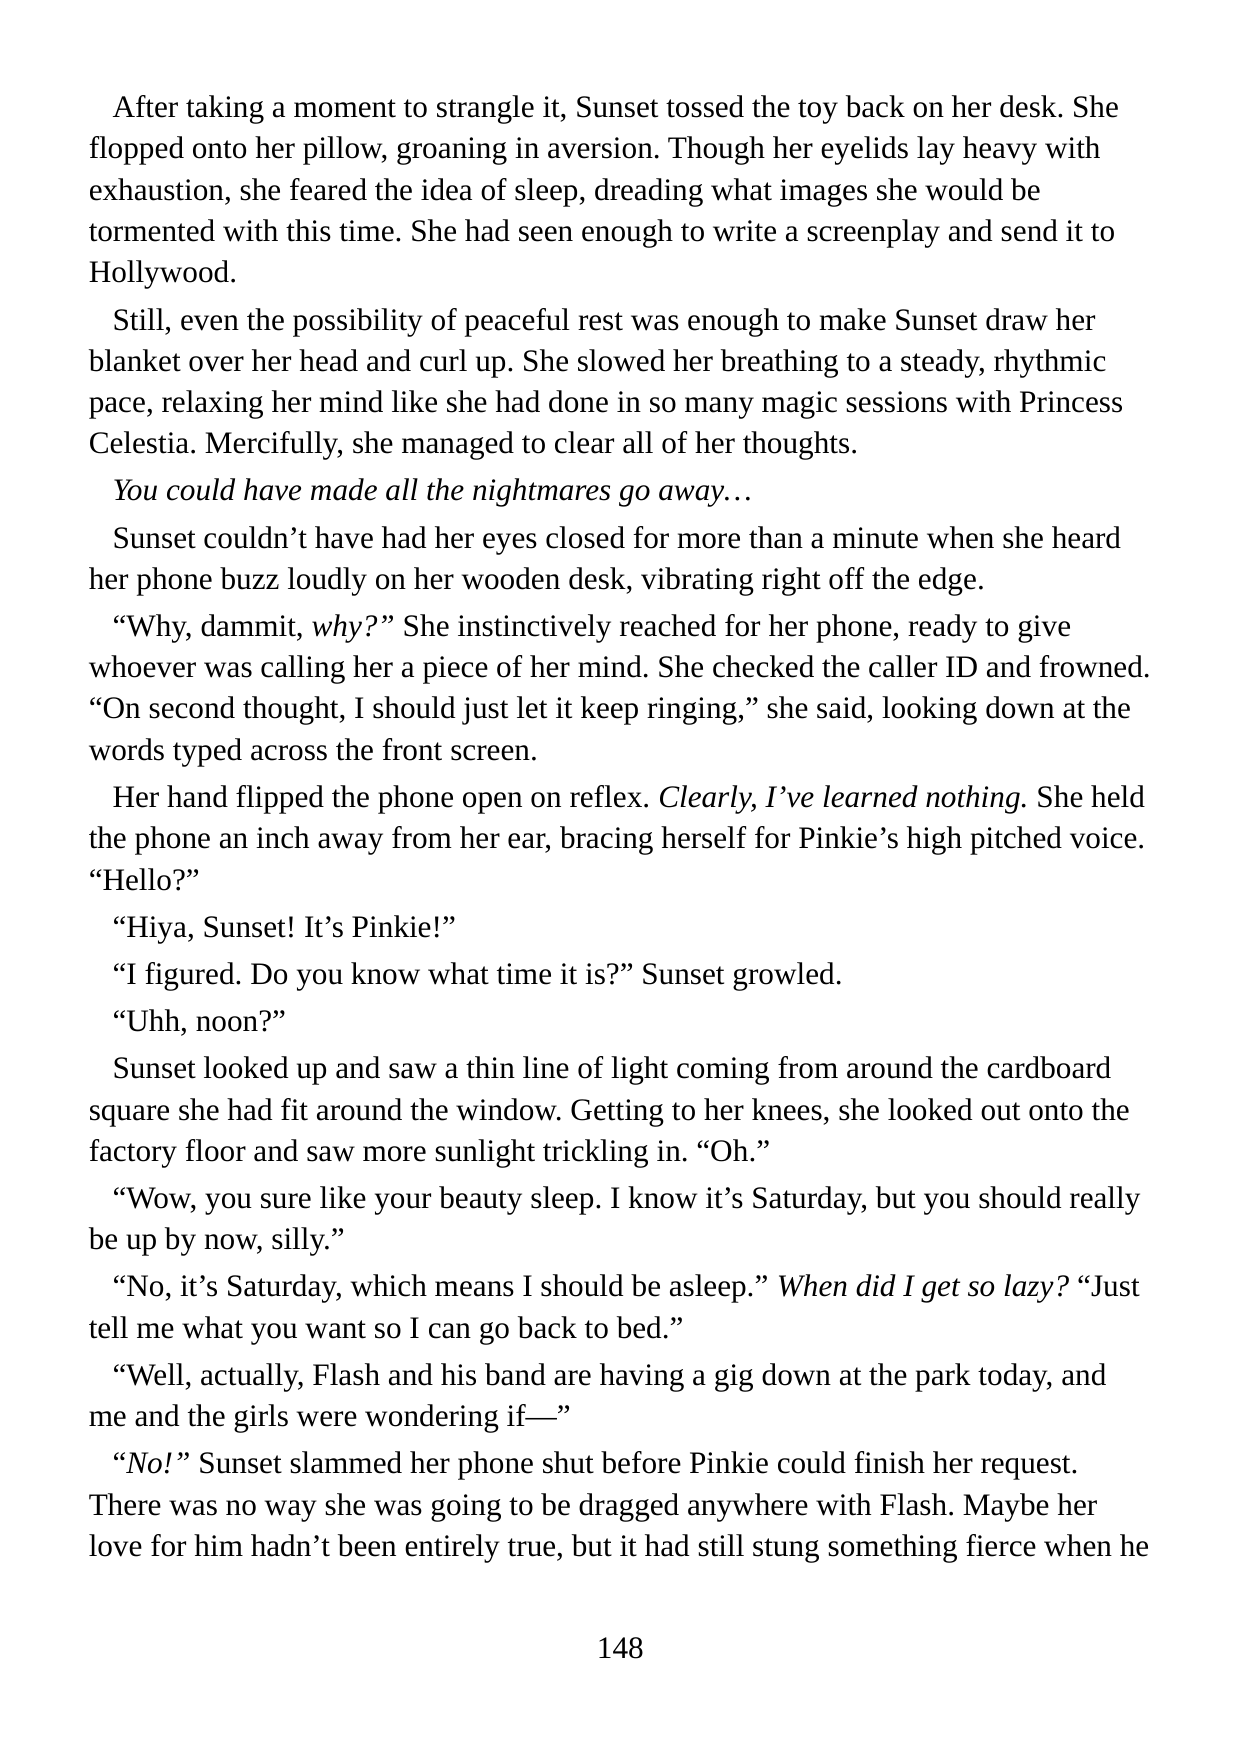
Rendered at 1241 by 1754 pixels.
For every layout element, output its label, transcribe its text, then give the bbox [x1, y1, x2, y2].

text “Why, dammit, why?” She instinctively reached for her phone, ready to give whoever was calling her a piece of her mind. She checked the caller ID and frowned. “On second thought, I should just let it keep ringing,” she said, looking down at the words typed across the front screen. [88, 607, 1152, 767]
text After taking a moment to strangle it, Sunset tossed the toy back on her desk. She flopped onto her pillow, groaning in aversion. Though her eyelids lay heavy with exhaustion, she feared the idea of sleep, dreading what images she would be tormented with this time. She had seen enough to write a screenplay and send it to Hollywood. [88, 88, 1152, 289]
text “No, it’s Saturday, which means I should be asleep.” When did I get so lazy? “Just tell me what you want so I can go back to bed.” [88, 1268, 1152, 1345]
text Still, even the possibility of peaceful rest was enough to make Sunset draw her blanket over her head and curl up. She slowed her breathing to a steady, rhythmic pace, relaxing her mind like she had done in so many magic sessions with Princess Celestia. Mercifully, she managed to clear all of her thoughts. [88, 301, 1152, 460]
text “No!” Sunset slammed her phone shut before Pinkie could finish her request. There was no way she was going to be dragged anywhere with Flash. Maybe her love for him hadn’t been entirely true, but it had still stung something fierce when he [88, 1444, 1152, 1563]
text “I figured. Do you know what time it is?” Sunset growled. [88, 955, 1152, 991]
text Her hand flipped the phone open on reflex. Clearly, I’ve learned nothing. She held the phone an inch away from her ear, bracing herself for Pinkie’s high pitched voice. “Hello?” [88, 778, 1152, 897]
text Sunset looked up and saw a thin line of light coming from around the cardboard square she had fit around the window. Getting to her knees, she looked out onto the factory floor and saw more sunlight trickling in. “Oh.” [88, 1049, 1152, 1168]
text “Uhh, noon?” [88, 1002, 1152, 1038]
text You could have made all the nightmares go away… [88, 472, 1152, 508]
text “Well, actually, Flash and his band are having a gig down at the park today, and me and the girls were wondering if—” [88, 1356, 1152, 1433]
text “Wow, you sure like your beauty sleep. I know it’s Saturday, but you should really be up by now, silly.” [88, 1179, 1152, 1256]
text Sunset couldn’t have had her eyes closed for more than a minute when she heard her phone buzz loudly on her wooden desk, vibrating right off the edge. [88, 519, 1152, 596]
text “Hiya, Sunset! It’s Pinkie!” [88, 908, 1152, 944]
